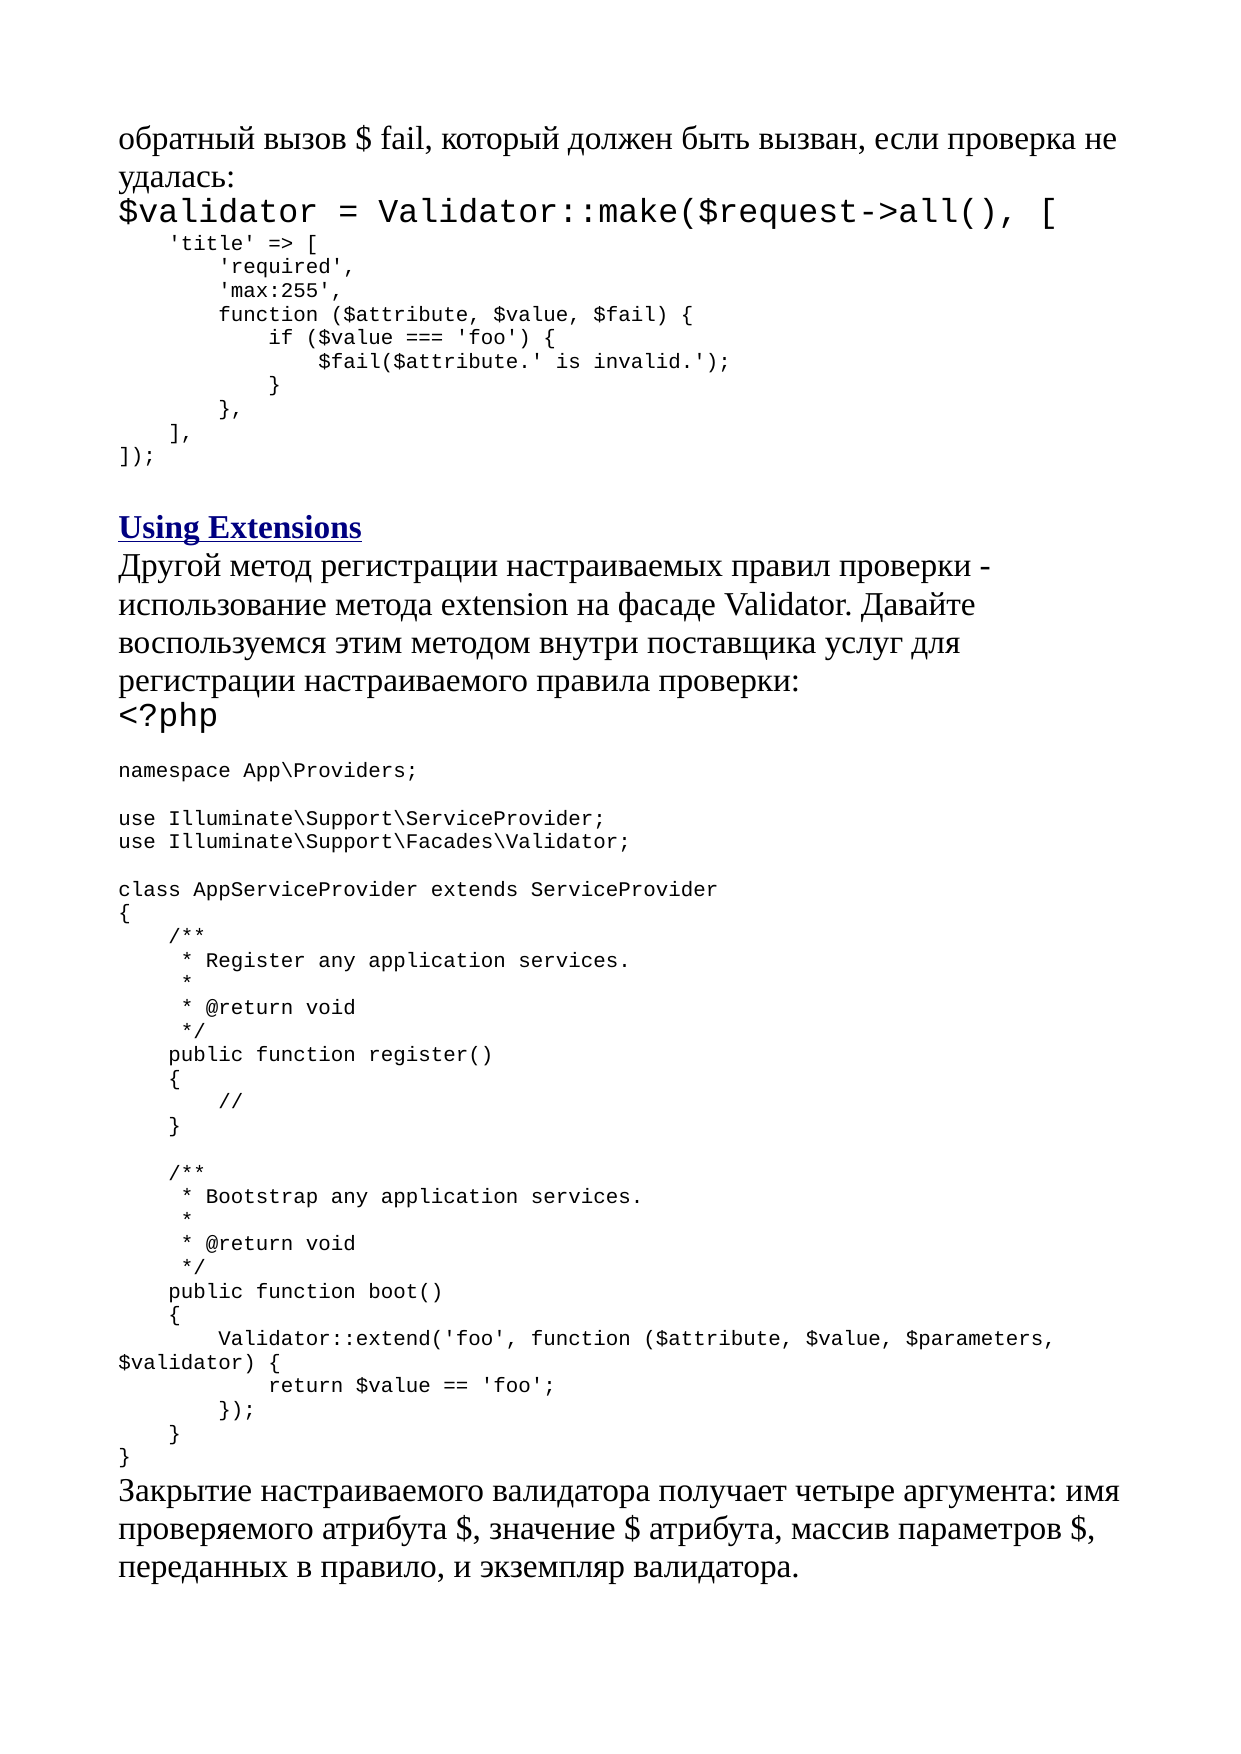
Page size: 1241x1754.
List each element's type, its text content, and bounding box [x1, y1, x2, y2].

text }); [118, 1399, 1122, 1423]
text <?php [118, 699, 1122, 737]
text { [118, 1068, 1122, 1092]
text } [118, 1115, 1122, 1139]
text ], [118, 422, 1122, 445]
text { [118, 1304, 1122, 1328]
subtitle Using Extensions [118, 507, 1122, 546]
text function ($attribute, $value, $fail) { [118, 303, 1122, 327]
text public function boot() [118, 1281, 1122, 1304]
text Другой метод регистрации настраиваемых правил проверки - использование метода extension на фасаде Validator. Давайте воспользуемся этим методом внутри поставщика услуг для регистрации настраиваемого правила проверки: [118, 546, 1122, 699]
text * [118, 973, 1122, 997]
text class AppServiceProvider extends ServiceProvider [118, 879, 1122, 902]
text { [118, 902, 1122, 926]
text } [118, 1423, 1122, 1446]
text /** [118, 1162, 1122, 1186]
text обратный вызов $ fail, который должен быть вызван, если проверка не удалась: [118, 118, 1122, 195]
text * @return void [118, 997, 1122, 1021]
text * Register any application services. [118, 950, 1122, 973]
text namespace App\Providers; [118, 761, 1122, 784]
text 'required', [118, 256, 1122, 280]
text use Illuminate\Support\Facades\Validator; [118, 831, 1122, 855]
text 'title' => [ [118, 233, 1122, 256]
text } [118, 374, 1122, 398]
text public function register() [118, 1044, 1122, 1068]
text $fail($attribute.' is invalid.'); [118, 351, 1122, 374]
text * @return void [118, 1233, 1122, 1257]
text } [118, 1446, 1122, 1470]
text $validator = Validator::make($request->all(), [ [118, 195, 1122, 233]
text /** [118, 926, 1122, 950]
text Validator::extend('foo', function ($attribute, $value, $parameters, $validator) { [118, 1328, 1122, 1375]
text if ($value === 'foo') { [118, 327, 1122, 351]
text // [118, 1092, 1122, 1115]
text * [118, 1210, 1122, 1233]
text use Illuminate\Support\ServiceProvider; [118, 808, 1122, 831]
text }, [118, 398, 1122, 422]
text */ [118, 1021, 1122, 1044]
text ]); [118, 445, 1122, 469]
text */ [118, 1257, 1122, 1281]
text * Bootstrap any application services. [118, 1186, 1122, 1210]
text return $value == 'foo'; [118, 1375, 1122, 1399]
text 'max:255', [118, 280, 1122, 303]
text Закрытие настраиваемого валидатора получает четыре аргумента: имя проверяемого атрибута $, значение $ атрибута, массив параметров $, переданных в правило, и экземпляр валидатора. [118, 1470, 1122, 1585]
